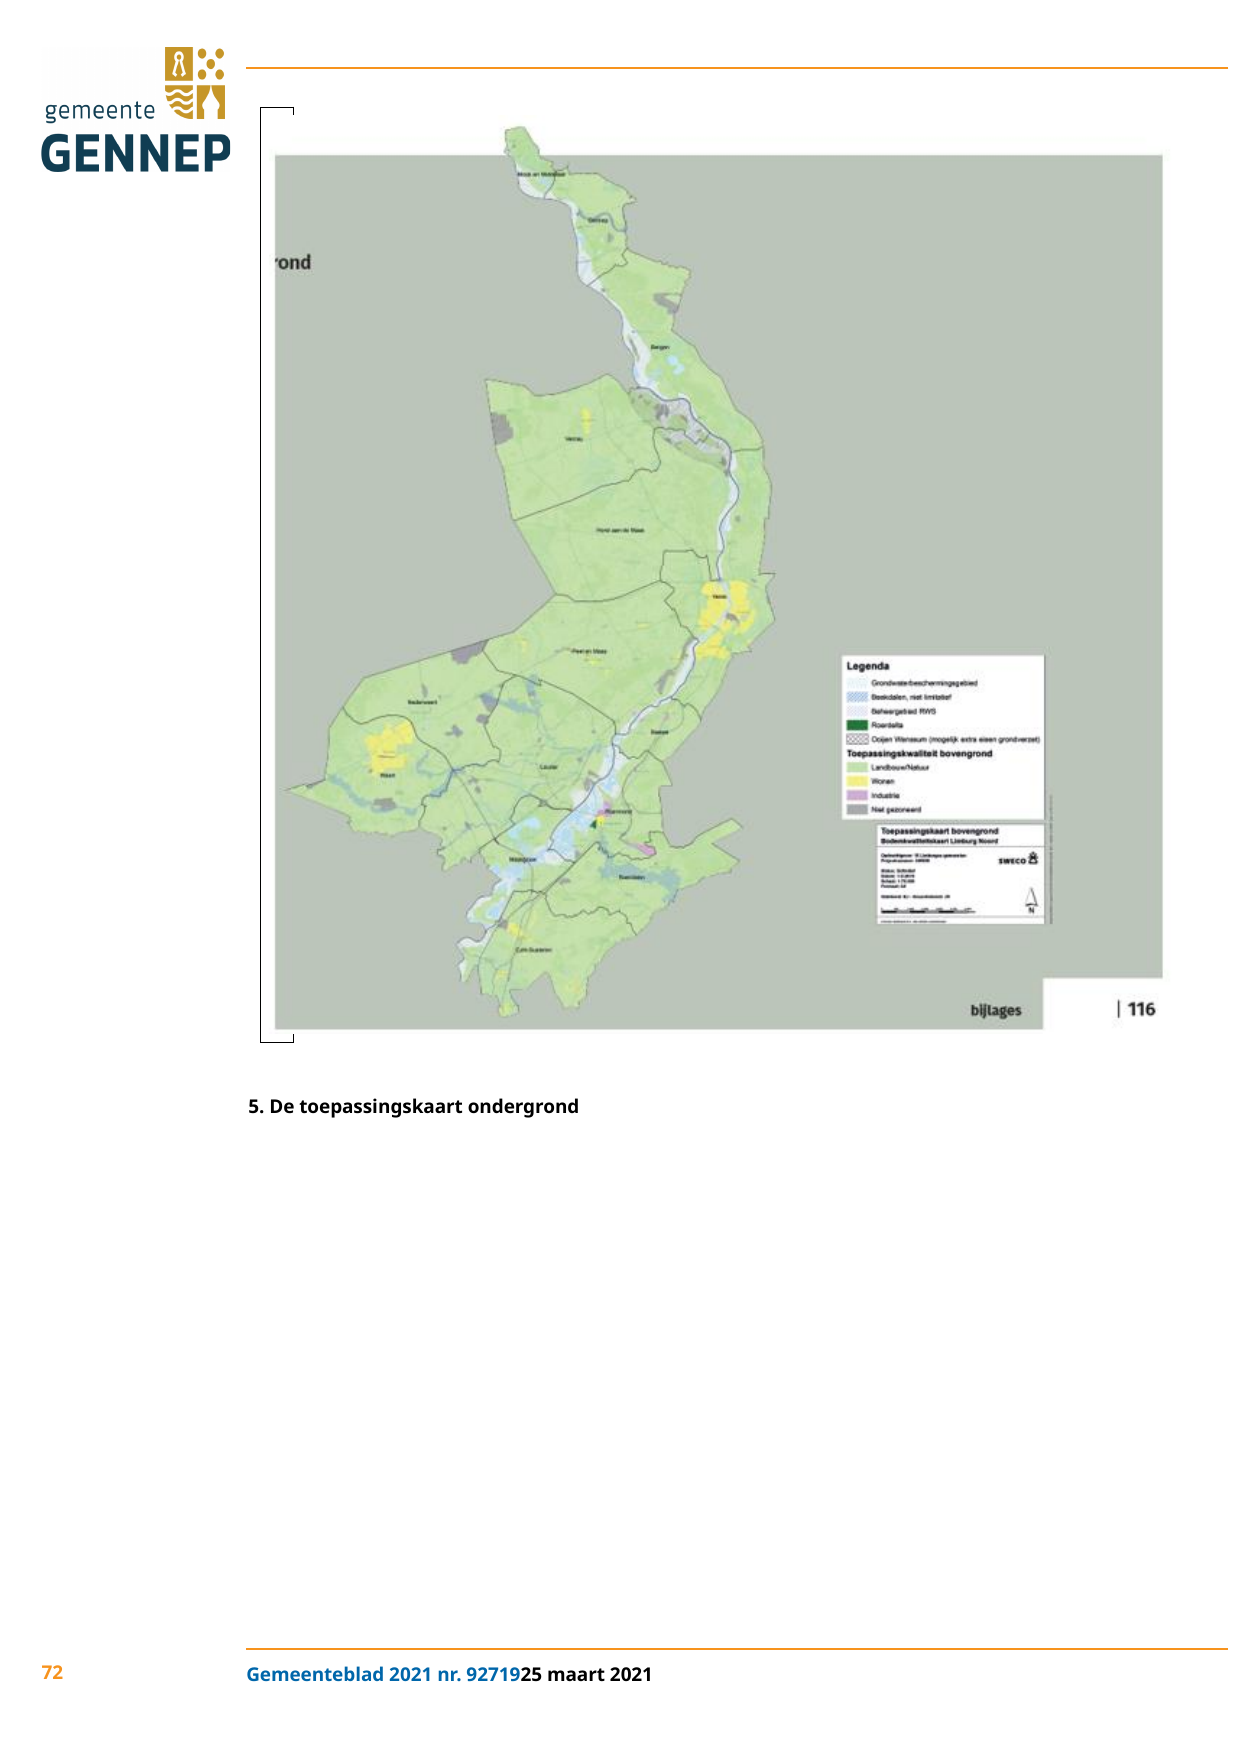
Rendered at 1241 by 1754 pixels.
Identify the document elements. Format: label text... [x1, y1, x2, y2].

picture [268, 115, 1173, 1034]
text 5. De toepassingskaart ondergrond [248, 1093, 1152, 1119]
picture [41, 47, 231, 172]
